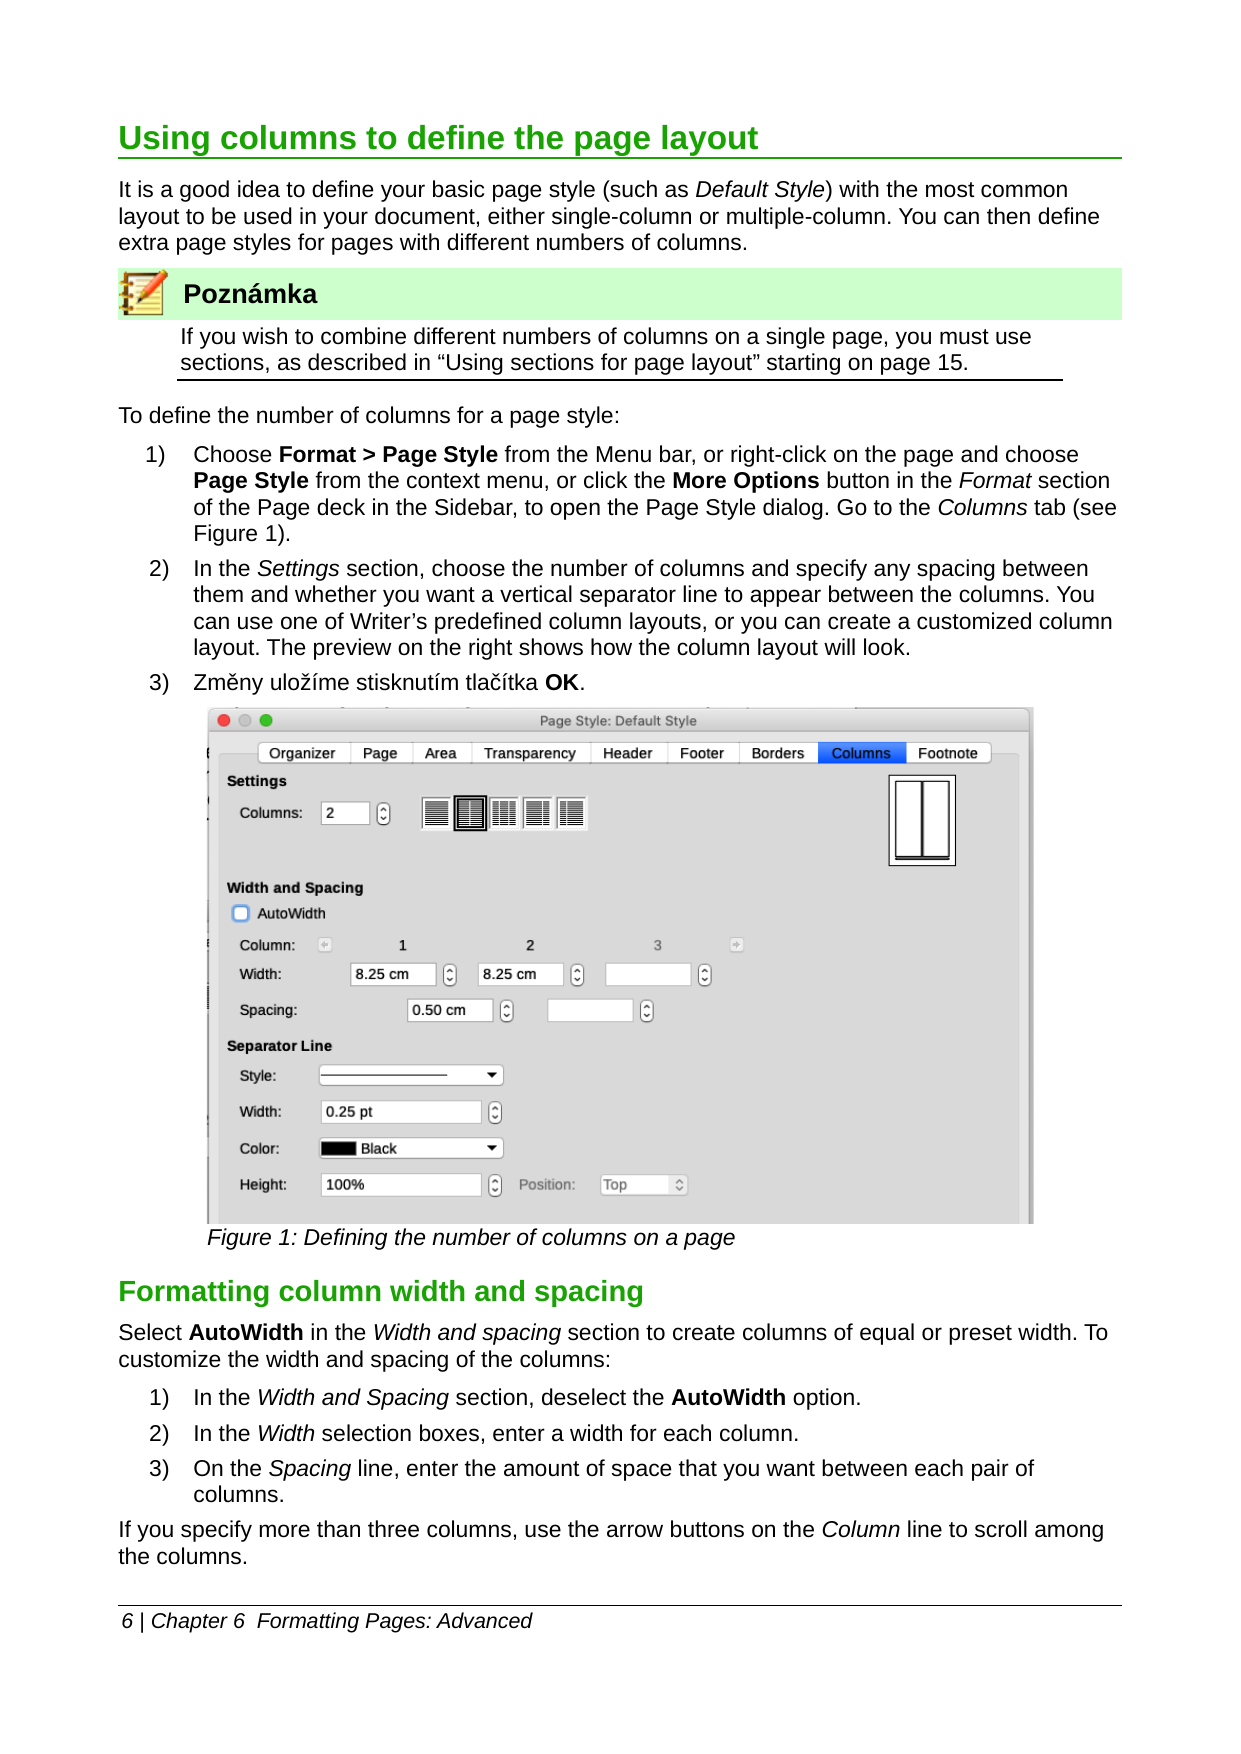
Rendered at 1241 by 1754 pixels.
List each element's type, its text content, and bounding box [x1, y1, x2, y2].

list In the Width and Spacing section, deselect the AutoWidth option. [169, 1384, 1122, 1411]
subtitle Formatting column width and spacing [118, 1274, 1122, 1307]
text It is a good idea to define your basic page style (such as Default Style) with the most common layout to be used in your document, either single-column or multiple-column. You can then define extra page styles for pages with different numbers of columns. [118, 176, 1122, 255]
picture [119, 268, 170, 319]
list In the Width selection boxes, enter a width for each column. [169, 1419, 1122, 1446]
list On the Spacing line, enter the amount of space that you want between each pair of columns. [169, 1455, 1122, 1507]
subtitle Poznámka [118, 268, 1122, 320]
list Choose Format > Page Style from the Menu bar, or right-click on the page and choose Page Style from the context menu, or click the More Options button in the Format section of the Page deck in the Sidebar, to open the Page Style dialog. Go to the Columns tab (see Figure 1). [165, 441, 1122, 546]
list In the Settings section, choose the number of columns and specify any spacing between them and whether you want a vertical separator line to appear between the columns. You can use one of Writer’s predefined column layouts, or you can create a customized column layout. The preview on the right shows how the column layout will look. [169, 555, 1122, 660]
text If you wish to combine different numbers of columns on a single page, you must use sections, as described in “Using sections for page layout” starting on page 15. [177, 320, 1063, 379]
text If you specify more than three columns, use the arrow buttons on the Column line to scroll among the columns. [118, 1516, 1122, 1569]
list Změny uložíme stisknutím tlačítka OK. [169, 669, 1122, 696]
text Figure 1: Defining the number of columns on a page [207, 1224, 1033, 1250]
picture [206, 707, 1034, 1224]
subtitle Using columns to define the page layout [118, 118, 1122, 157]
list Select AutoWidth in the Width and spacing section to create columns of equal or preset width. To customize the width and spacing of the columns: [118, 1319, 1122, 1372]
list To define the number of columns for a page style: [118, 402, 1122, 428]
